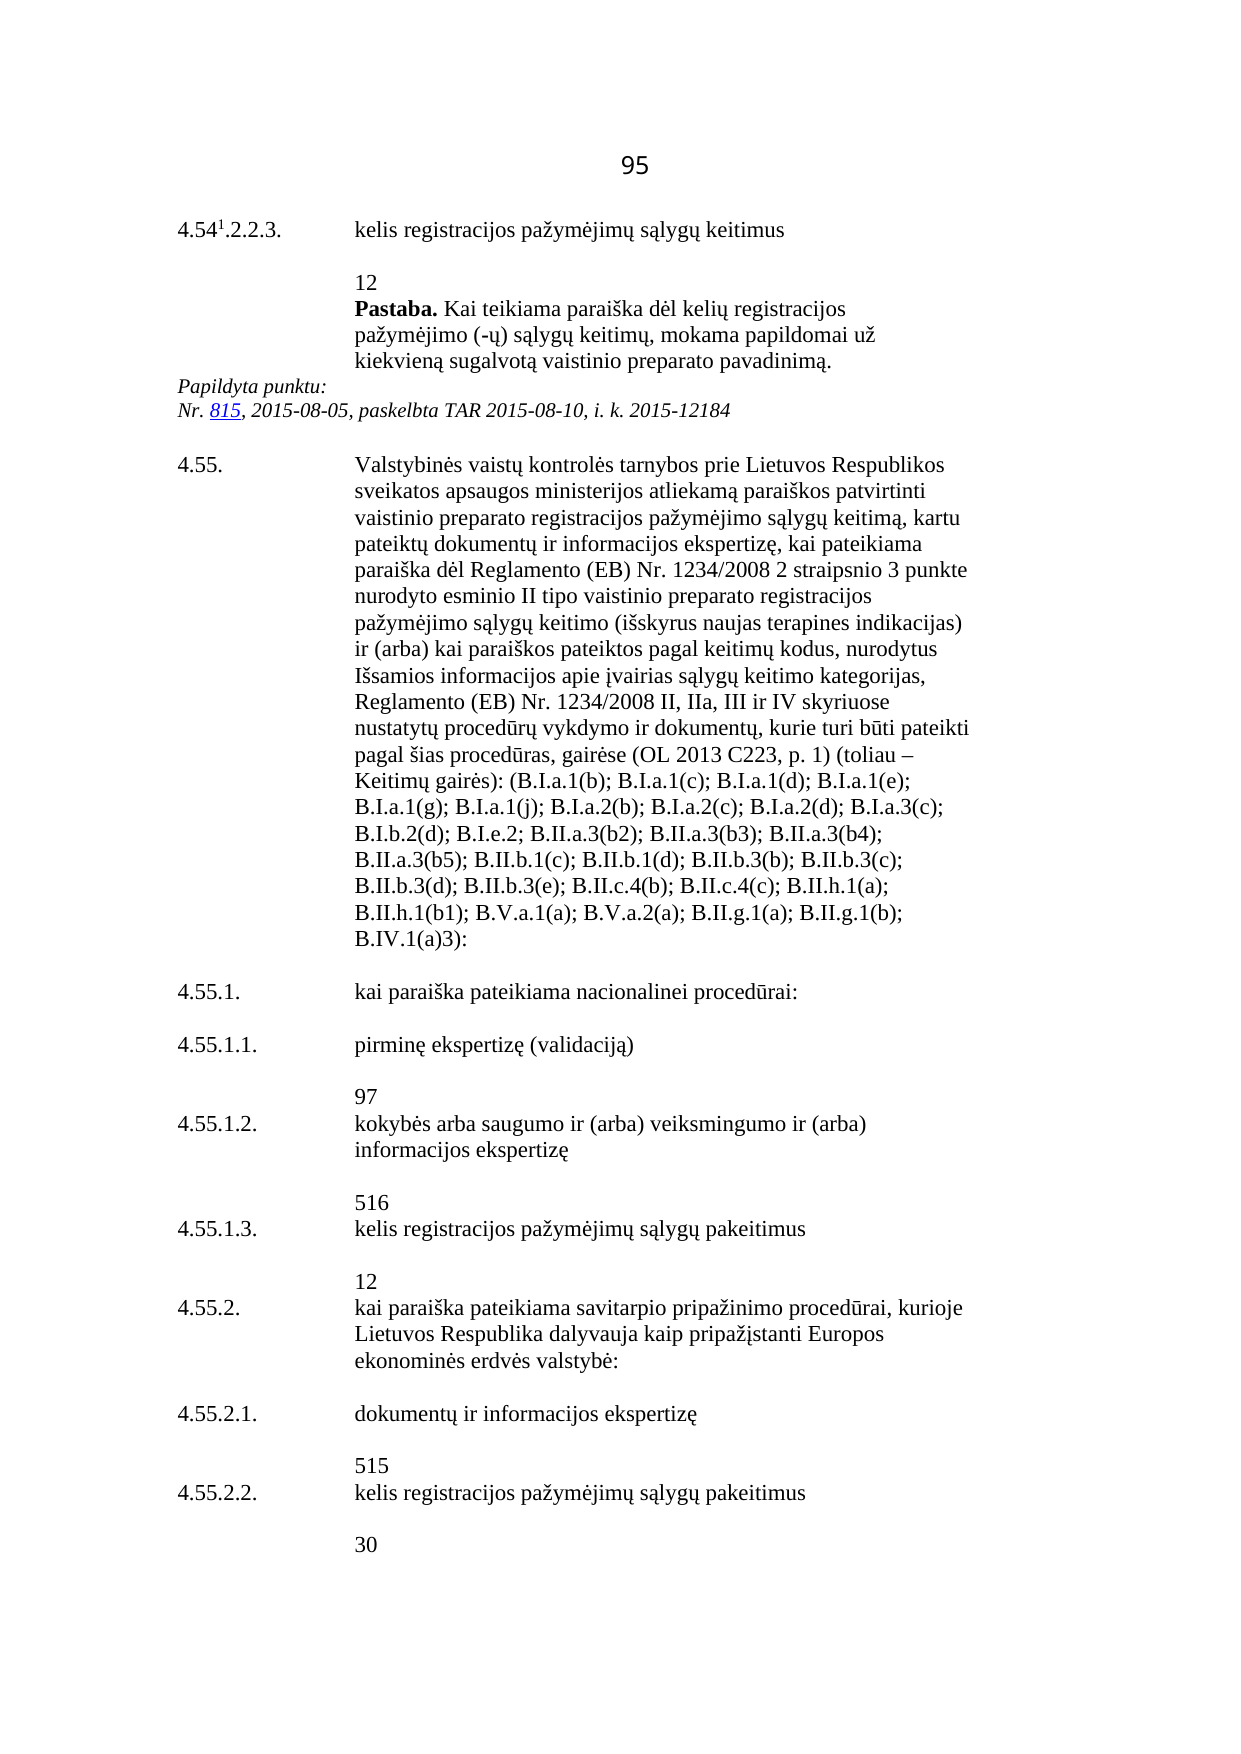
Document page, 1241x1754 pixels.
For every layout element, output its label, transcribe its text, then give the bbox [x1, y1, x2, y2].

text 4.55.1.3. kelis registracijos pažymėjimų sąlygų pakeitimus 12 [177, 1215, 975, 1294]
text 4.55.2.2. kelis registracijos pažymėjimų sąlygų pakeitimus 30 [177, 1479, 975, 1558]
text kiekvieną sugalvotą vaistinio preparato pavadinimą. [354, 348, 945, 374]
text 4.55.2.1. dokumentų ir informacijos ekspertizę 515 [177, 1399, 975, 1479]
text 4.55.2. kai paraiška pateikiama savitarpio pripažinimo procedūrai, kurioje Lietuvos Respublika dalyvauja kaip pripažįstanti Europos ekonominės erdvės valstybė: [177, 1294, 975, 1399]
text Nr. 815, 2015-08-05, paskelbta TAR 2015-08-10, i. k. 2015-12184 [177, 398, 1093, 422]
text 4.55. Valstybinės vaistų kontrolės tarnybos prie Lietuvos Respublikos sveikatos apsaugos ministerijos atliekamą paraiškos patvirtinti vaistinio preparato registracijos pažymėjimo sąlygų keitimą, kartu pateiktų dokumentų ir informacijos ekspertizę, kai pateikiama paraiška dėl Reglamento (EB) Nr. 1234/2008 2 straipsnio 3 punkte nurodyto esminio II tipo vaistinio preparato registracijos pažymėjimo sąlygų keitimo (išskyrus naujas terapines indikacijas) ir (arba) kai paraiškos pateiktos pagal keitimų kodus, nurodytus Išsamios informacijos apie įvairias sąlygų keitimo kategorijas, Reglamento (EB) Nr. 1234/2008 II, IIa, III ir IV skyriuose nustatytų procedūrų vykdymo ir dokumentų, kurie turi būti pateikti pagal šias procedūras, gairėse (OL 2013 C223, p. 1) (toliau – Keitimų gairės): (B.I.a.1(b); B.I.a.1(c); B.I.a.1(d); B.I.a.1(e); B.I.a.1(g); B.I.a.1(j); B.I.a.2(b); B.I.a.2(c); B.I.a.2(d); B.I.a.3(c); B.I.b.2(d); B.I.e.2; B.II.a.3(b2); B.II.a.3(b3); B.II.a.3(b4); B.II.a.3(b5); B.II.b.1(c); B.II.b.1(d); B.II.b.3(b); B.II.b.3(c); B.II.b.3(d); B.II.b.3(e); B.II.c.4(b); B.II.c.4(c); B.II.h.1(a); B.II.h.1(b1); B.V.a.1(a); B.V.a.2(a); B.II.g.1(a); B.II.g.1(b); B.IV.1(a)3): [177, 451, 975, 978]
text Pastaba. Kai teikiama paraiška dėl kelių registracijos [354, 295, 945, 321]
text Papildyta punktu: [177, 374, 1093, 398]
text 4.55.1. kai paraiška pateikiama nacionalinei procedūrai: [177, 978, 975, 1031]
text 4.55.1.2. kokybės arba saugumo ir (arba) veiksmingumo ir (arba) informacijos ekspertizę 516 [177, 1110, 975, 1215]
text pažymėjimo (-ų) sąlygų keitimų, mokama papildomai už [354, 321, 945, 348]
text 4.541.2.2.3. kelis registracijos pažymėjimų sąlygų keitimus 12 [177, 216, 945, 295]
text 4.55.1.1. pirminę ekspertizę (validaciją) 97 [177, 1031, 975, 1110]
